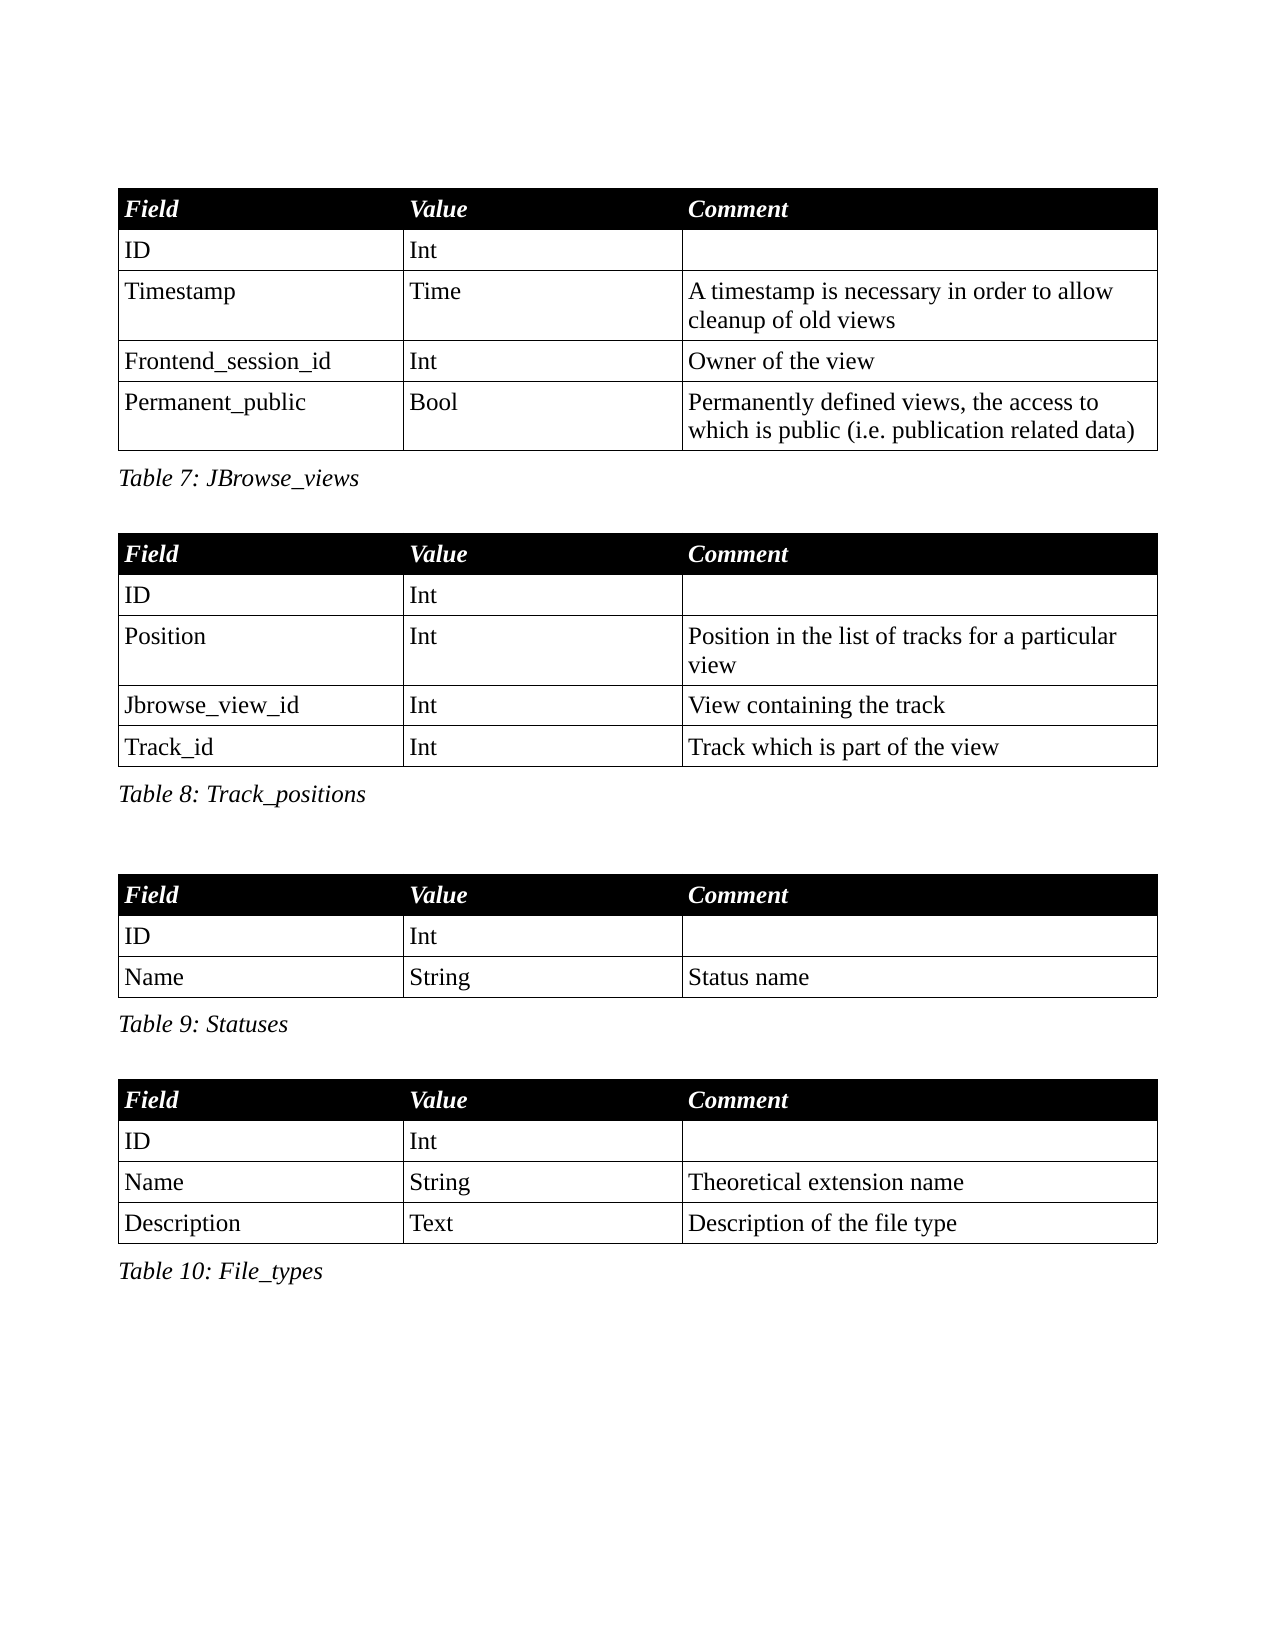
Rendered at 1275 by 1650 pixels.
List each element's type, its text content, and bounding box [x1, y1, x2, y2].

table_cell String [404, 1162, 682, 1202]
table_cell Jbrowse_view_id [119, 686, 403, 725]
table_cell Timestamp [119, 271, 403, 340]
table_cell Int [404, 726, 682, 766]
table_header Field [119, 534, 403, 574]
table_cell Permanent_public [119, 382, 403, 450]
text Table 7: JBrowse_views [118, 463, 1157, 492]
table_cell Permanently defined views, the access to which is public (i.e. publication related data) [683, 382, 1157, 450]
table_cell Int [404, 341, 682, 381]
table_cell Name [119, 1162, 403, 1202]
table_cell A timestamp is necessary in order to allow cleanup of old views [683, 271, 1157, 340]
table_header Comment [683, 534, 1157, 574]
table_cell ID [119, 575, 403, 615]
table_header Value [404, 875, 682, 915]
table_cell Int [404, 616, 682, 684]
table_cell View containing the track [683, 686, 1157, 725]
table_header Value [404, 189, 682, 229]
table_cell Bool [404, 382, 682, 450]
table_cell [683, 575, 1157, 615]
table_cell Int [404, 686, 682, 725]
table_cell String [404, 957, 682, 997]
table_header Field [119, 189, 403, 229]
table_cell Text [404, 1203, 682, 1243]
table_cell Owner of the view [683, 341, 1157, 381]
table_cell [683, 1121, 1157, 1161]
table_header Field [119, 1080, 403, 1120]
table_cell Time [404, 271, 682, 340]
table_cell Int [404, 230, 682, 270]
table_cell Description of the file type [683, 1203, 1157, 1243]
table_header Field [119, 875, 403, 915]
table_cell Name [119, 957, 403, 997]
table_cell Int [404, 1121, 682, 1161]
table_header Comment [683, 1080, 1157, 1120]
table_cell Frontend_session_id [119, 341, 403, 381]
table_header Comment [683, 189, 1157, 229]
table_cell Int [404, 575, 682, 615]
table_cell Description [119, 1203, 403, 1243]
table_cell Int [404, 916, 682, 956]
table_cell ID [119, 916, 403, 956]
table_header Comment [683, 875, 1157, 915]
table_cell Theoretical extension name [683, 1162, 1157, 1202]
table_header Value [404, 1080, 682, 1120]
text Table 9: Statuses [118, 1009, 1157, 1038]
table_cell Track_id [119, 726, 403, 766]
table_cell ID [119, 1121, 403, 1161]
table_cell Track which is part of the view [683, 726, 1157, 766]
table_cell [683, 230, 1157, 270]
table_cell ID [119, 230, 403, 270]
table_cell Position [119, 616, 403, 684]
text Table 10: File_types [118, 1256, 1157, 1284]
table_cell [683, 916, 1157, 956]
table_cell Position in the list of tracks for a particular view [683, 616, 1157, 684]
table_header Value [404, 534, 682, 574]
text Table 8: Track_positions [118, 779, 1157, 808]
table_cell Status name [683, 957, 1157, 997]
